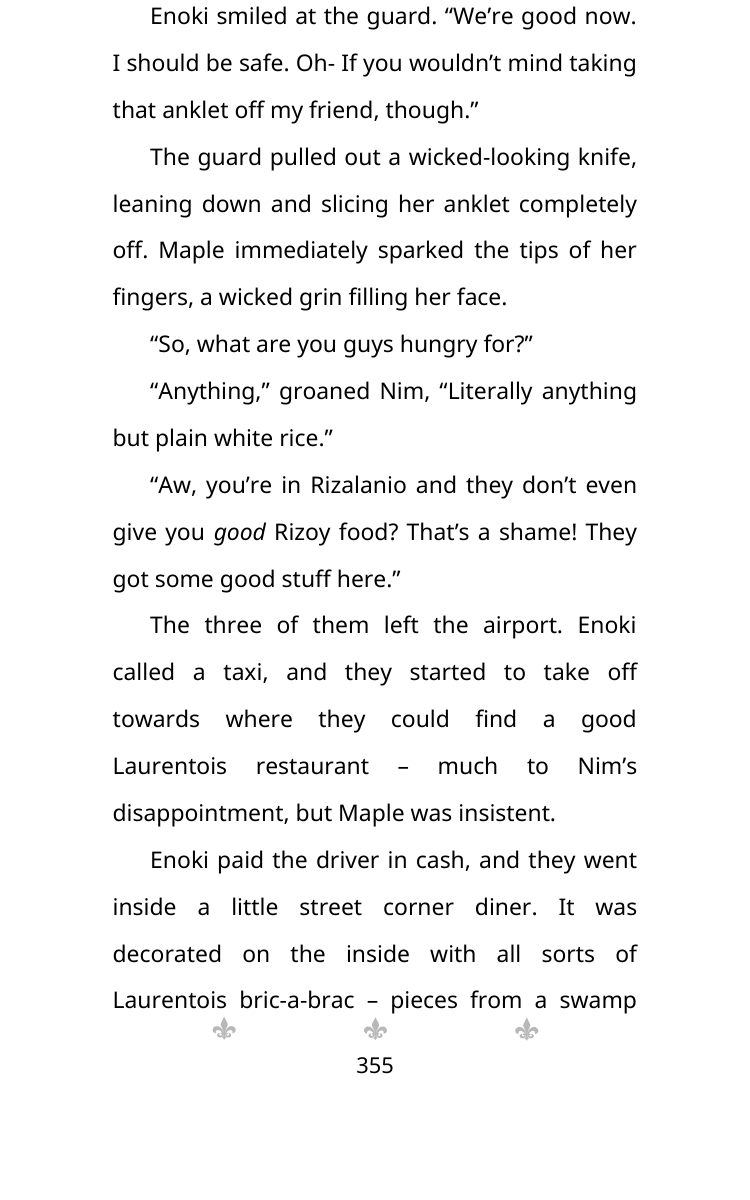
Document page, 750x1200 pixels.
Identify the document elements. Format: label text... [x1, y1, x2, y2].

text “Anything,” groaned Nim, “Literally anything but plain white rice.” [112, 375, 637, 453]
text “Aw, you’re in Rizalanio and they don’t even give you good Rizoy food? That’s a shame! They got some good stuff here.” [112, 469, 637, 594]
text The guard pulled out a wicked-looking knife, leaning down and slicing her anklet completely off. Maple immediately sparked the tips of her fingers, a wicked grin filling her face. [112, 141, 637, 312]
text The three of them left the airport. Enoki called a taxi, and they started to take off towards where they could find a good Laurentois restaurant – much to Nim’s disappointment, but Maple was insistent. [112, 609, 637, 828]
text Enoki paid the driver in cash, and they went inside a little street corner diner. It was decorated on the inside with all sorts of Laurentois bric-a-brac – pieces from a swamp [112, 844, 637, 1016]
text “So, what are you guys hungry for?” [112, 328, 637, 359]
text Enoki smiled at the guard. “We’re good now. I should be safe. Oh- If you wouldn’t mind taking that anklet off my friend, though.” [112, 0, 637, 125]
